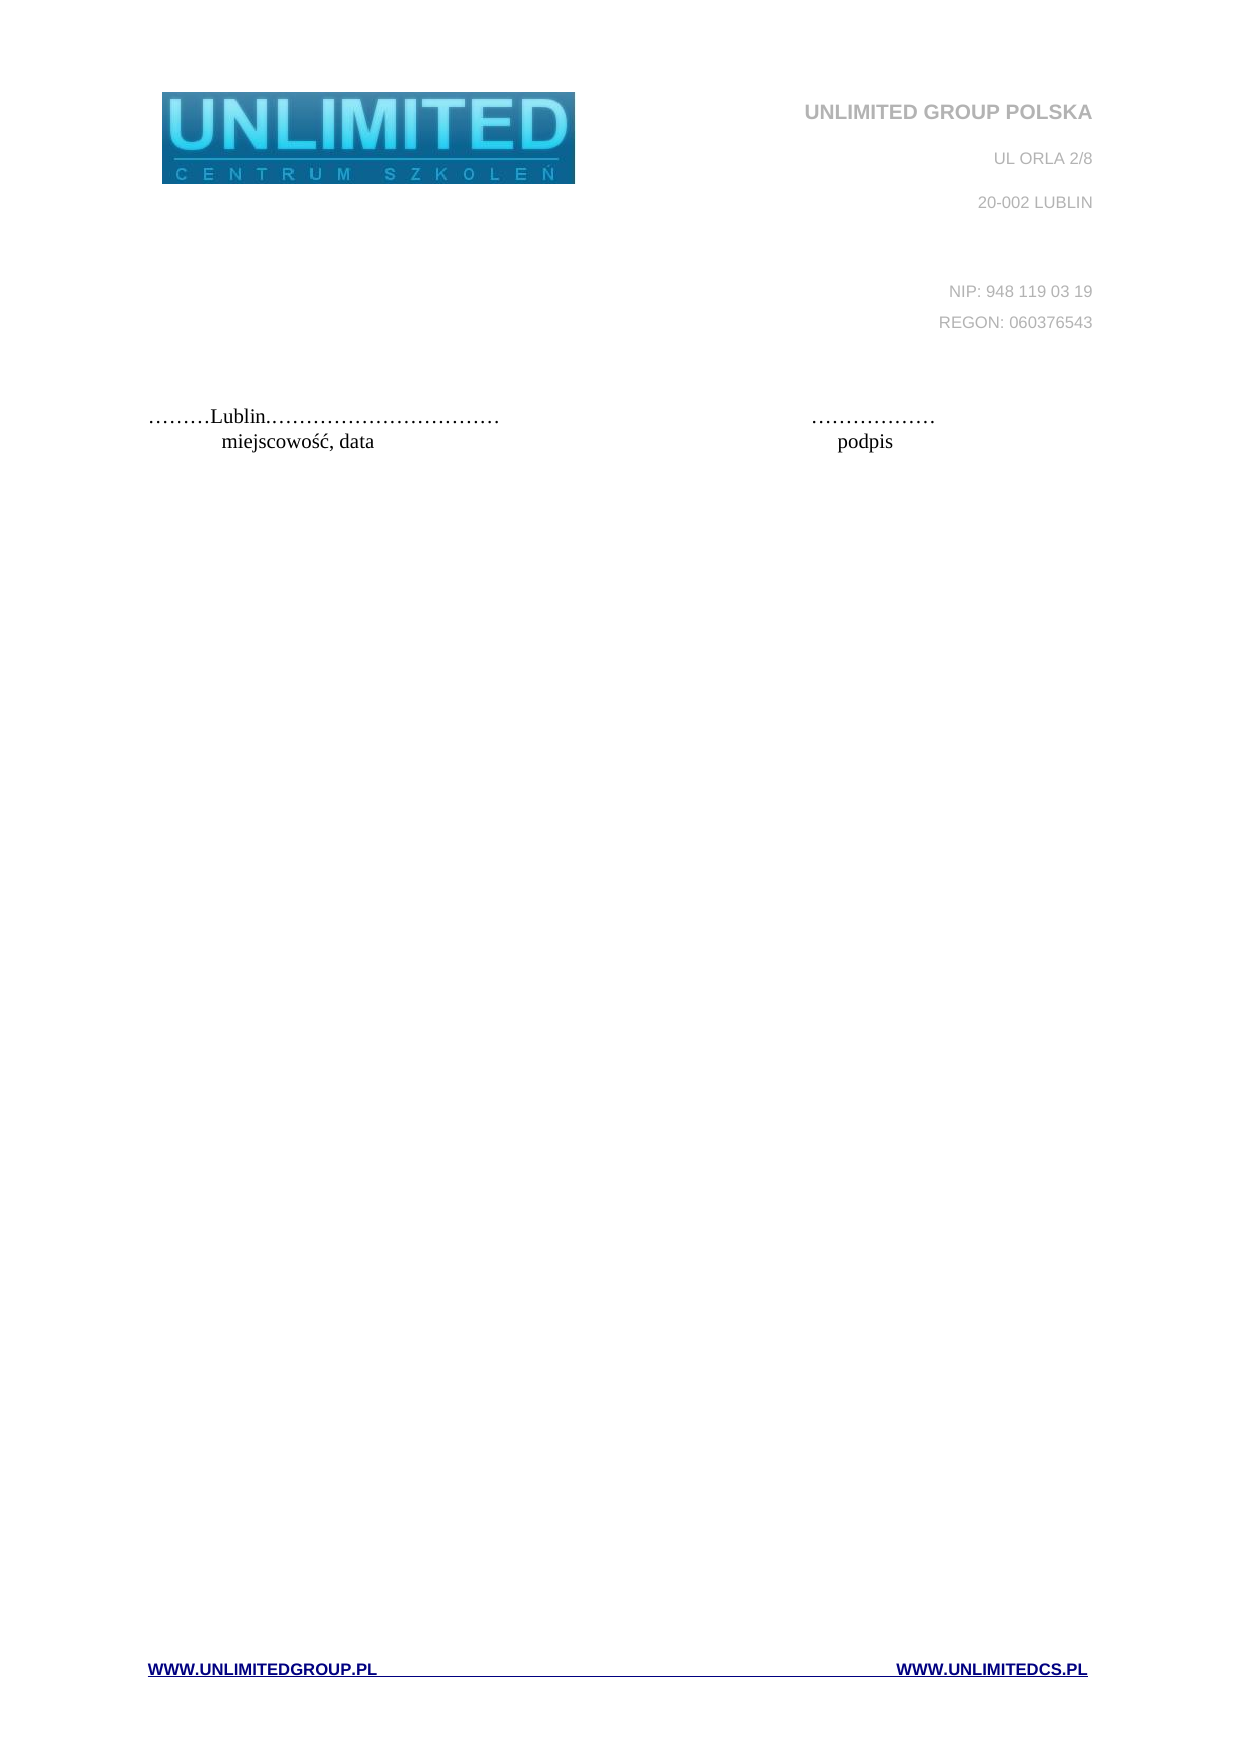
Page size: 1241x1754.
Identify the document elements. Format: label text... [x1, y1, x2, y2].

picture [162, 92, 577, 184]
picture [365, 170, 382, 175]
picture [249, 163, 258, 168]
picture [354, 172, 359, 180]
picture [552, 172, 561, 177]
picture [549, 164, 567, 168]
picture [481, 172, 488, 184]
picture [299, 164, 307, 170]
picture [364, 163, 384, 168]
picture [512, 147, 521, 152]
picture [217, 170, 226, 184]
picture [349, 163, 360, 168]
picture [197, 172, 201, 184]
picture [462, 148, 472, 154]
picture [263, 172, 275, 184]
text miejscowość, data podpis [148, 428, 1092, 453]
picture [428, 178, 435, 184]
text ………Lublin.…………………………… ……………… [148, 404, 1092, 428]
picture [250, 172, 260, 184]
picture [326, 163, 335, 184]
picture [265, 163, 276, 168]
picture [535, 172, 540, 184]
